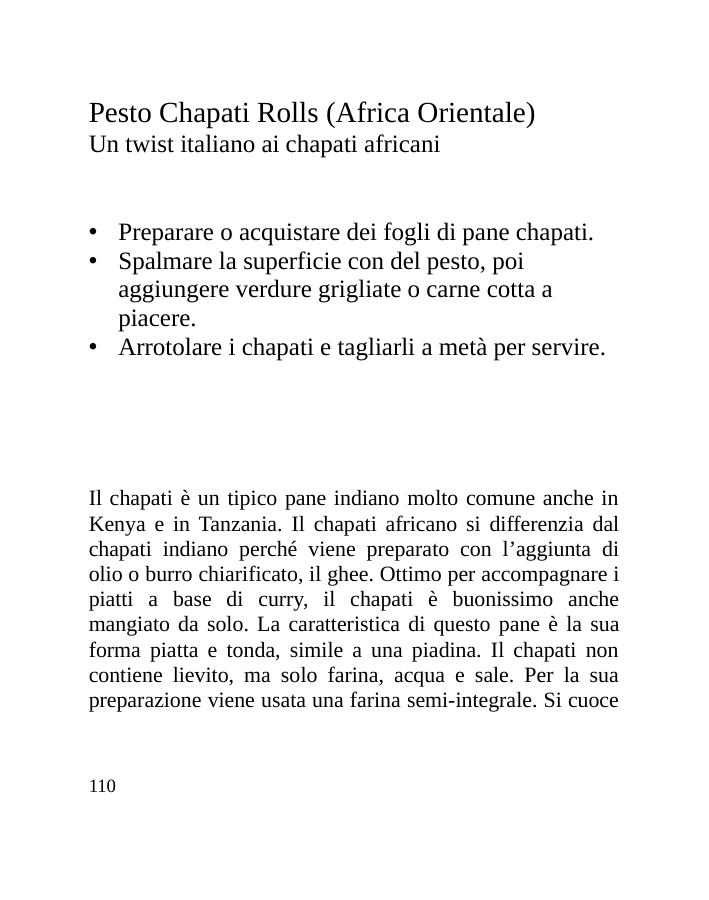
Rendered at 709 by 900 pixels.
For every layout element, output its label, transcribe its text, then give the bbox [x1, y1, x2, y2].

text Pesto Chapati Rolls (Africa Orientale) [88, 96, 620, 129]
list Preparare o acquistare dei fogli di pane chapati. [88, 217, 620, 246]
list Arrotolare i chapati e tagliarli a metà per servire. [88, 332, 620, 361]
text Il chapati è un tipico pane indiano molto comune anche in Kenya e in Tanzania. Il chapati africano si differenzia dal chapati indiano perché viene preparato con l’aggiunta di olio o burro chiarificato, il ghee. Ottimo per accompagnare i piatti a base di curry, il chapati è buonissimo anche mangiato da solo. La caratteristica di questo pane è la sua forma piatta e tonda, simile a una piadina. Il chapati non contiene lievito, ma solo farina, acqua e sale. Per la sua preparazione viene usata una farina semi-integrale. Si cuoce [88, 485, 620, 712]
list Spalmare la superficie con del pesto, poi aggiungere verdure grigliate o carne cotta a piacere. [88, 246, 620, 332]
text Un twist italiano ai chapati africani [88, 129, 620, 158]
